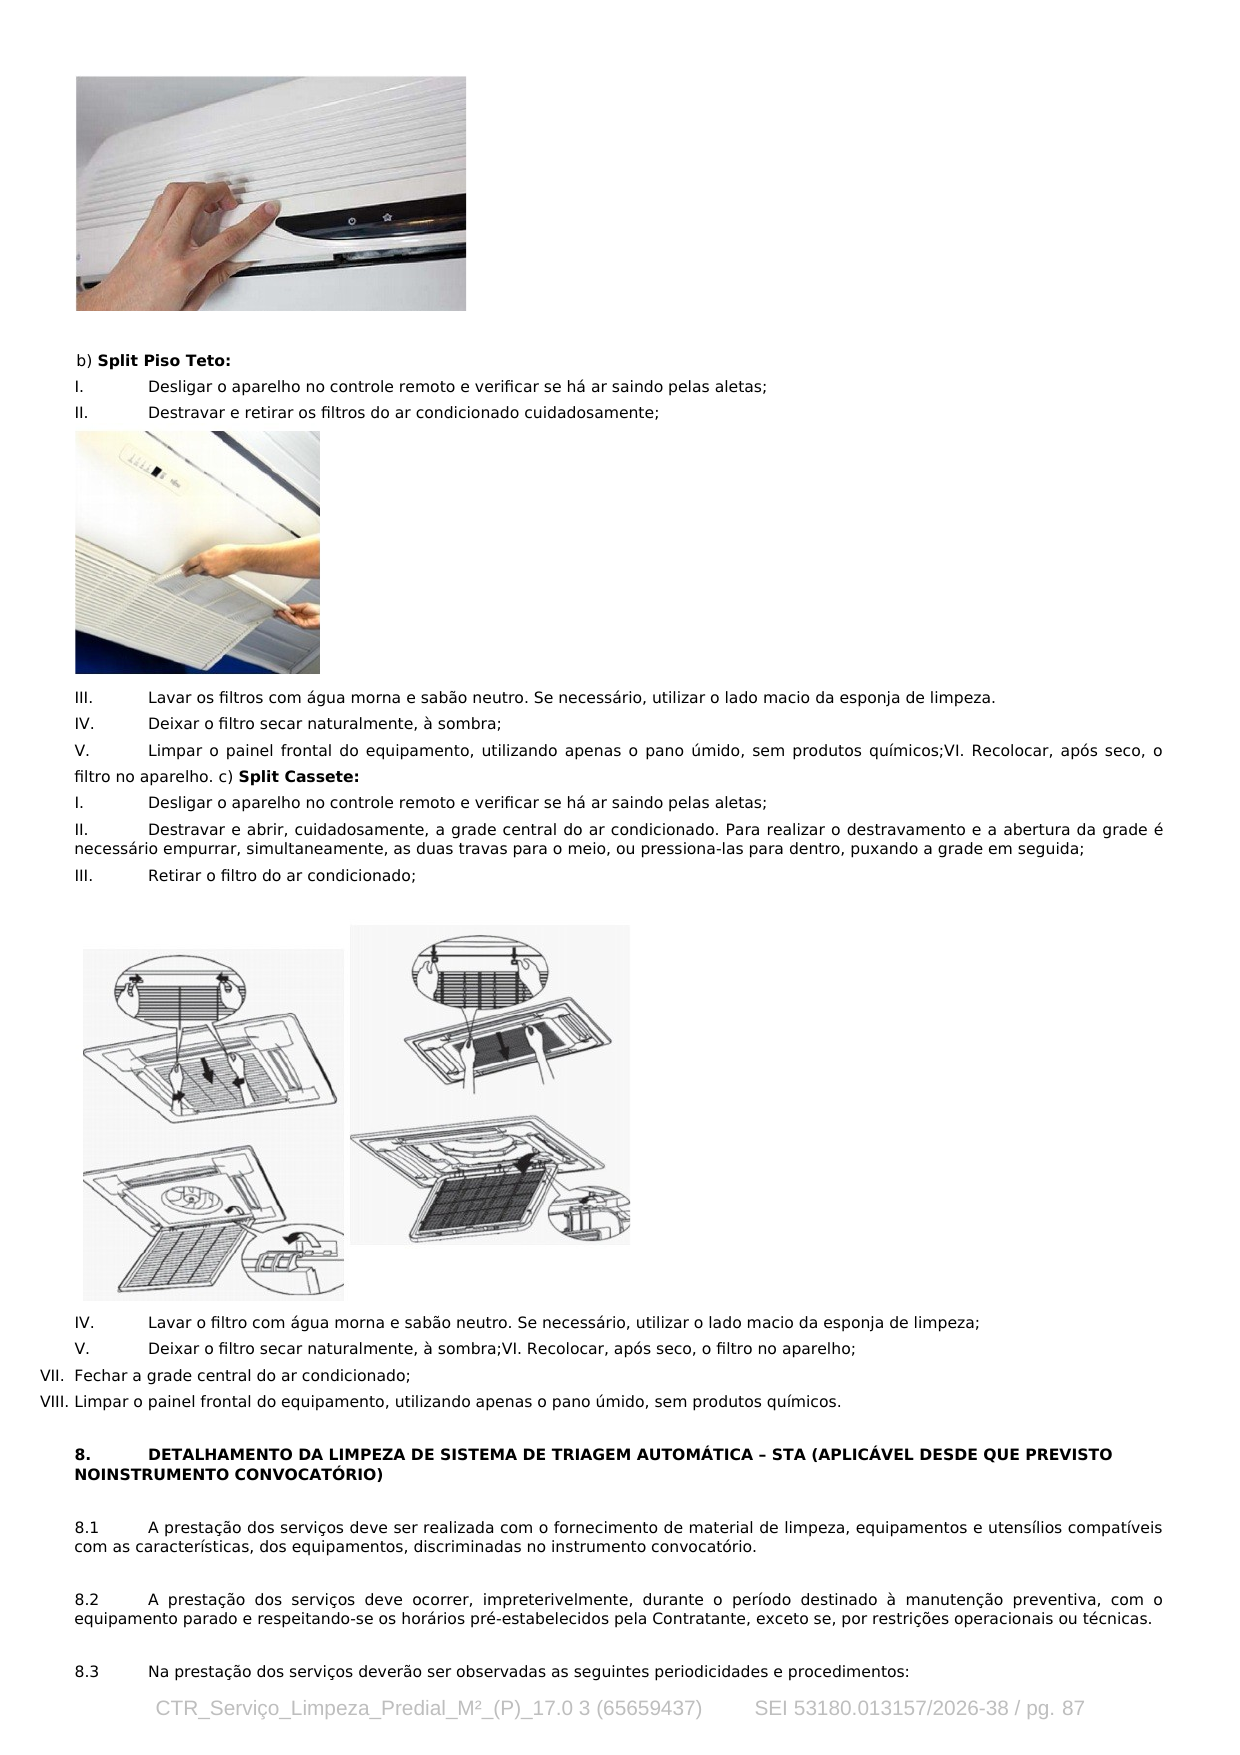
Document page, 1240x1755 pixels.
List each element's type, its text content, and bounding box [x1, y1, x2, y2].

list Limpar o painel frontal do equipamento, utilizando apenas o pano úmido, sem produtos químicos;VI. Recolocar, após seco, o filtro no aparelho. c) Split Cassete: [74, 741, 1165, 786]
list Retirar o filtro do ar condicionado; [74, 867, 1165, 885]
list Fechar a grade central do ar condicionado; [40, 1367, 1165, 1385]
list Lavar os filtros com água morna e sabão neutro. Se necessário, utilizar o lado macio da esponja de limpeza. [74, 689, 1165, 707]
list Limpar o painel frontal do equipamento, utilizando apenas o pano úmido, sem produtos químicos. [40, 1393, 1165, 1411]
list Lavar o filtro com água morna e sabão neutro. Se necessário, utilizar o lado macio da esponja de limpeza; [74, 1314, 1165, 1332]
text b) Split Piso Teto: [76, 352, 1188, 370]
list Destravar e abrir, cuidadosamente, a grade central do ar condicionado. Para realizar o destravamento e a abertura da grade é necessário empurrar, simultaneamente, as duas travas para o meio, ou pressiona-las para dentro, puxando a grade em seguida; [74, 821, 1165, 858]
list Na prestação dos serviços deverão ser observadas as seguintes periodicidades e procedimentos: [74, 1663, 1165, 1681]
list Destravar e retirar os filtros do ar condicionado cuidadosamente; [74, 404, 1165, 423]
list DETALHAMENTO DA LIMPEZA DE SISTEMA DE TRIAGEM AUTOMÁTICA – STA (APLICÁVEL DESDE QUE PREVISTO NOINSTRUMENTO CONVOCATÓRIO) [74, 1446, 1188, 1484]
list Desligar o aparelho no controle remoto e verificar se há ar saindo pelas aletas; [74, 794, 1165, 812]
list A prestação dos serviços deve ser realizada com o fornecimento de material de limpeza, equipamentos e utensílios compatíveis com as características, dos equipamentos, discriminadas no instrumento convocatório. [74, 1519, 1165, 1556]
list A prestação dos serviços deve ocorrer, impreterivelmente, durante o período destinado à manutenção preventiva, com o equipamento parado e respeitando-se os horários pré-estabelecidos pela Contratante, exceto se, por restrições operacionais ou técnicas. [74, 1591, 1165, 1628]
list Deixar o filtro secar naturalmente, à sombra; [74, 715, 1165, 733]
list Desligar o aparelho no controle remoto e verificar se há ar saindo pelas aletas; [74, 378, 1165, 396]
list Deixar o filtro secar naturalmente, à sombra;VI. Recolocar, após seco, o filtro no aparelho; [74, 1340, 1165, 1358]
